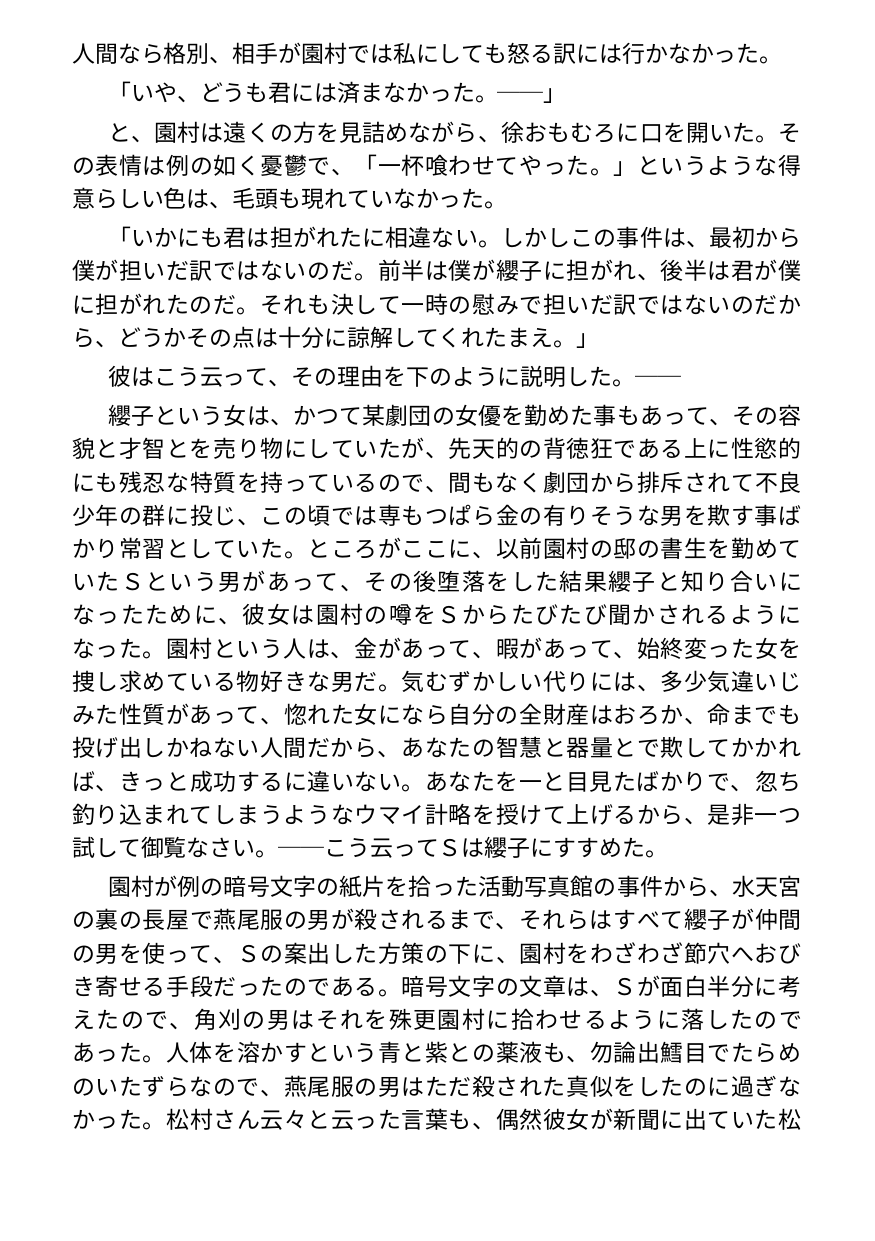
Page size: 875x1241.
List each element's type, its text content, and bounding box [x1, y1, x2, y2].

text 人間なら格別、相手が園村では私にしても怒る訳には行かなかった。 [72, 36, 802, 69]
text 纓子という女は、かつて某劇団の女優を勤めた事もあって、その容貌と才智とを売り物にしていたが、先天的の背徳狂である上に性慾的にも残忍な特質を持っているので、間もなく劇団から排斥されて不良少年の群に投じ、この頃では専もつぱら金の有りそうな男を欺す事ばかり常習としていた。ところがここに、以前園村の邸の書生を勤めていたＳという男があって、その後堕落をした結果纓子と知り合いになったために、彼女は園村の噂をＳからたびたび聞かされるようになった。園村という人は、金があって、暇があって、始終変った女を捜し求めている物好きな男だ。気むずかしい代りには、多少気違いじみた性質があって、惚れた女になら自分の全財産はおろか、命までも投げ出しかねない人間だから、あなたの智慧と器量とで欺してかかれば、きっと成功するに違いない。あなたを一と目見たばかりで、忽ち釣り込まれてしまうようなウマイ計略を授けて上げるから、是非一つ試して御覧なさい。──こう云ってＳは纓子にすすめた。 [72, 398, 802, 863]
text 園村が例の暗号文字の紙片を拾った活動写真館の事件から、水天宮の裏の長屋で燕尾服の男が殺されるまで、それらはすべて纓子が仲間の男を使って、Ｓの案出した方策の下に、園村をわざわざ節穴へおびき寄せる手段だったのである。暗号文字の文章は、Ｓが面白半分に考えたので、角刈の男はそれを殊更園村に拾わせるように落したのであった。人体を溶かすという青と紫との薬液も、勿論出鱈目でたらめのいたずらなので、燕尾服の男はただ殺された真似をしたのに過ぎなかった。松村さん云々と云った言葉も、偶然彼女が新聞に出ていた松 [72, 869, 802, 1135]
text 「いや、どうも君には済まなかった。──」 [72, 75, 802, 108]
text 「いかにも君は担がれたに相違ない。しかしこの事件は、最初から僕が担いだ訳ではないのだ。前半は僕が纓子に担がれ、後半は君が僕に担がれたのだ。それも決して一時の慰みで担いだ訳ではないのだから、どうかその点は十分に諒解してくれたまえ。」 [72, 220, 802, 353]
text 彼はこう云って、その理由を下のように説明した。── [72, 359, 802, 392]
text と、園村は遠くの方を見詰めながら、徐おもむろに口を開いた。その表情は例の如く憂鬱で、「一杯喰わせてやった。」というような得意らしい色は、毛頭も現れていなかった。 [72, 114, 802, 214]
